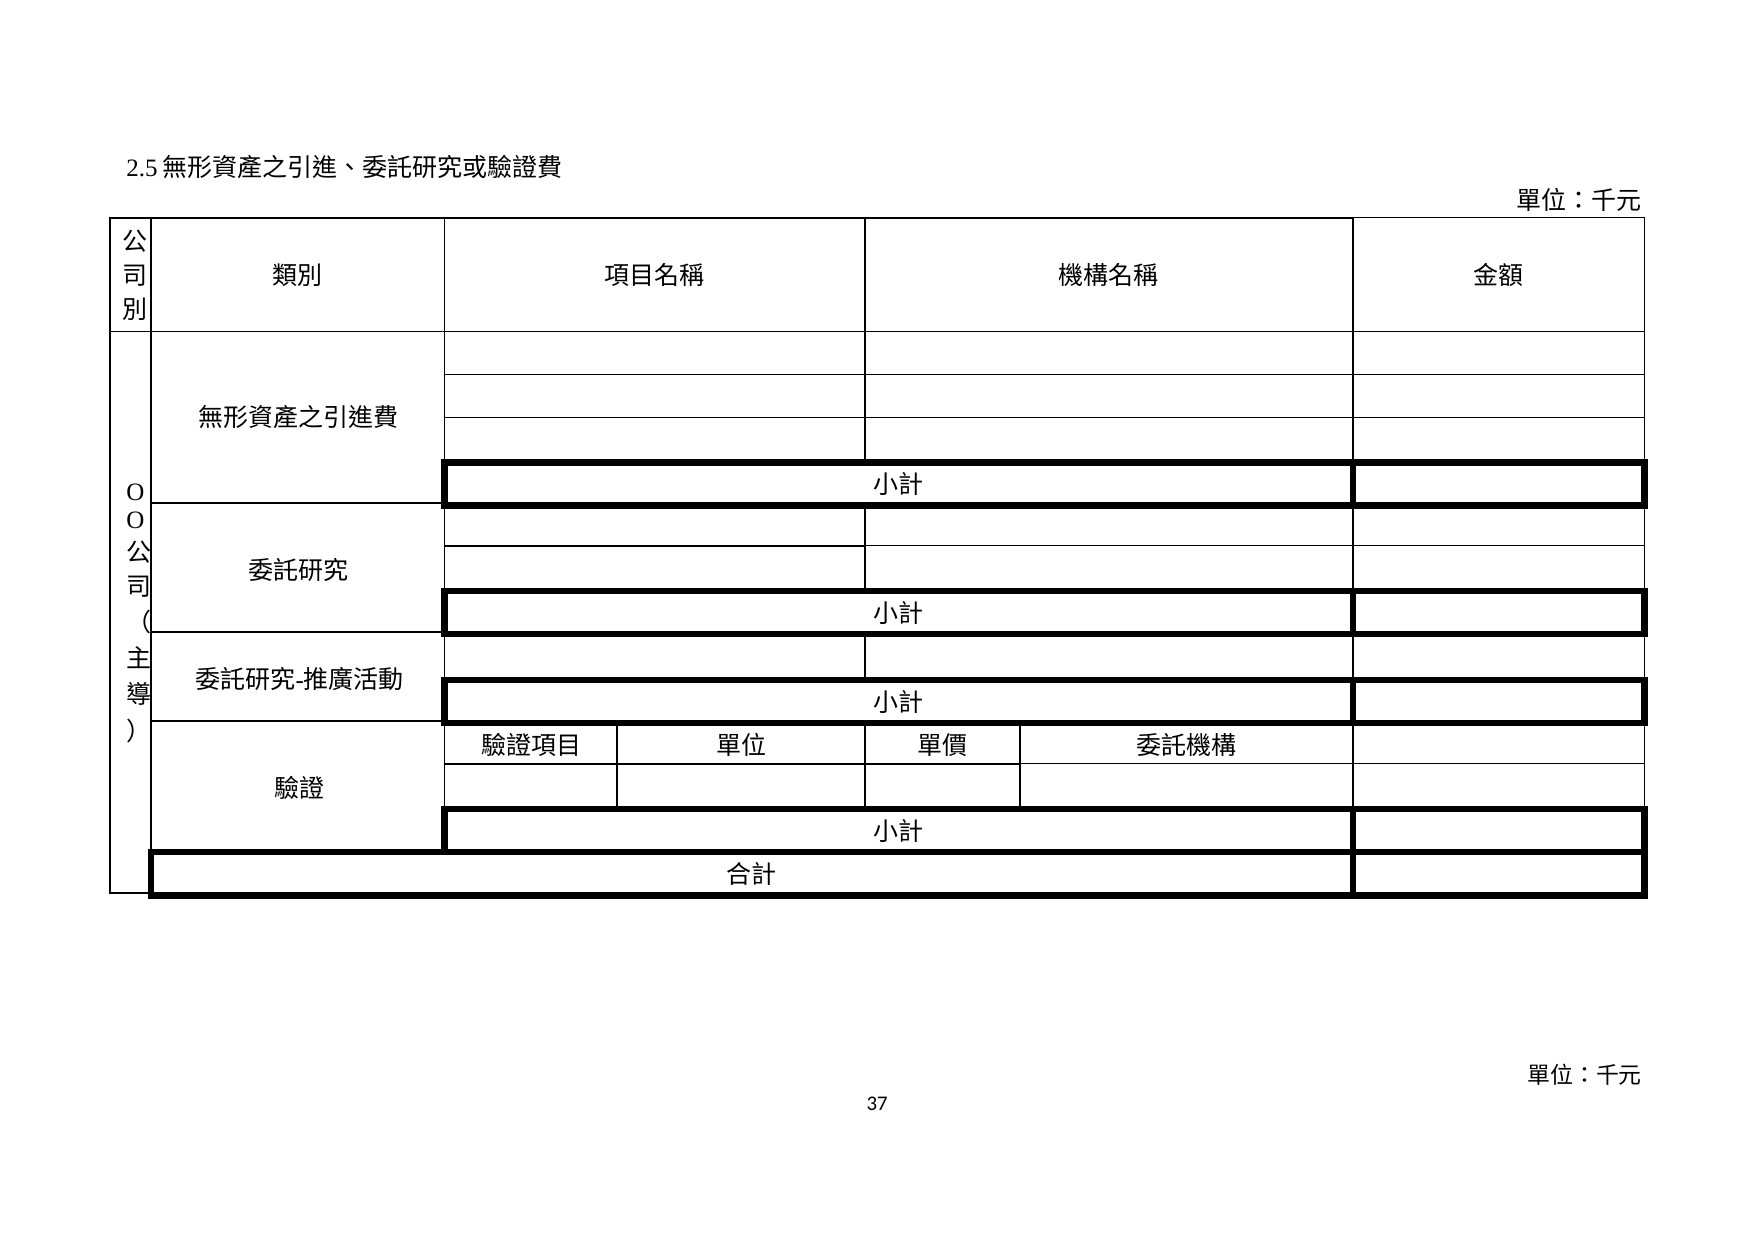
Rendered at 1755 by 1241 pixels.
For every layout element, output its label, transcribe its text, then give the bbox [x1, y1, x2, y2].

table_cell [618, 765, 864, 806]
table_cell [1354, 418, 1644, 459]
table_cell [1354, 764, 1644, 806]
table_cell 委託研究 [152, 504, 444, 631]
table_cell [1356, 594, 1641, 631]
table_cell [1354, 726, 1644, 763]
table_cell [445, 332, 864, 373]
table_cell [445, 547, 864, 588]
table_cell [1354, 509, 1644, 545]
table_cell [866, 765, 1019, 806]
table_cell [866, 375, 1352, 417]
table_cell [866, 637, 1352, 677]
text 單位：千元 [112, 1057, 1642, 1090]
table_cell [866, 546, 1352, 588]
table_cell [1021, 764, 1352, 806]
table_cell 小計 [448, 466, 1350, 502]
table_cell 驗證 [152, 722, 444, 849]
table_cell [1356, 812, 1641, 849]
table_cell [866, 418, 1352, 459]
table_header 金額 [1354, 218, 1644, 331]
table_cell [445, 637, 864, 677]
table_cell 小計 [448, 683, 1350, 720]
table_cell 合計 [154, 855, 1350, 892]
table_cell [445, 375, 864, 417]
table_cell [445, 765, 616, 806]
table_cell 無形資產之引進費 [152, 332, 444, 502]
table_cell [445, 509, 864, 545]
table_cell 委託研究-推廣活動 [152, 633, 444, 720]
table_cell 小計 [448, 594, 1350, 631]
table_cell [1354, 375, 1644, 417]
table_cell 單價 [866, 726, 1019, 763]
table_cell [866, 332, 1352, 373]
table_cell OO公司（主導） [111, 332, 150, 892]
table_cell 委託機構 [1021, 726, 1352, 763]
table_cell [445, 418, 864, 459]
table_cell 驗證項目 [445, 726, 616, 763]
table_cell [1354, 332, 1644, 373]
text 單位：千元 [126, 183, 1642, 217]
table_cell [866, 509, 1352, 545]
table_cell [1354, 546, 1644, 588]
table_cell [1356, 683, 1641, 720]
table_header 類別 [152, 219, 444, 331]
table_cell 小計 [448, 812, 1350, 849]
text 2.5無形資產之引進、委託研究或驗證費 [126, 150, 1642, 183]
table_header 公司別 [111, 219, 150, 331]
table_cell [1354, 637, 1644, 677]
table_cell 單位 [618, 726, 864, 763]
table_header 項目名稱 [445, 219, 864, 331]
table_header 機構名稱 [866, 219, 1352, 331]
table_cell [1356, 855, 1641, 892]
table_cell [1356, 466, 1641, 502]
